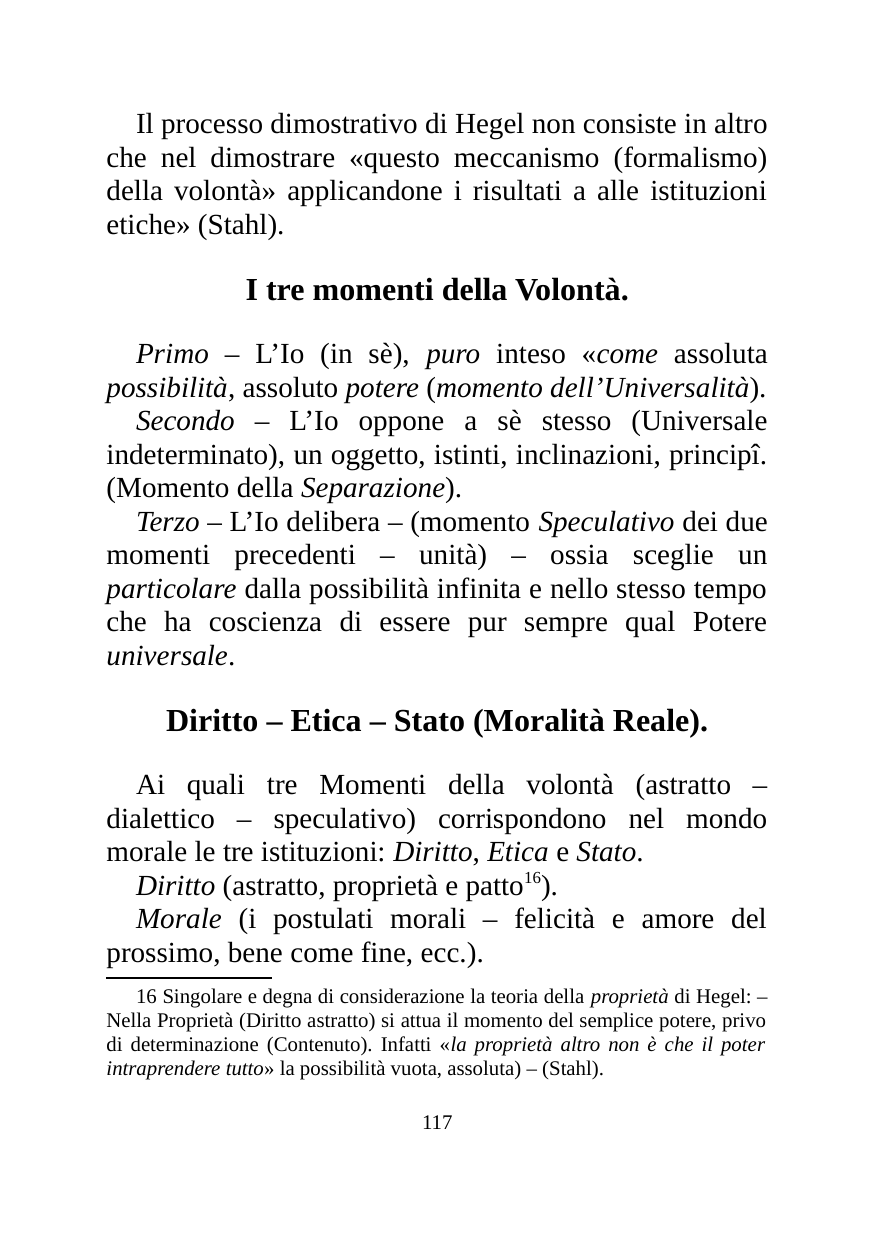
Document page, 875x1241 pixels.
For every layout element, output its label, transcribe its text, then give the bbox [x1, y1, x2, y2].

text Secondo – L’Io oppone a sè stesso (Universale indeterminato), un oggetto, istinti, inclinazioni, principî. (Momento della Separazione). [106, 403, 768, 504]
subtitle I tre momenti della Volontà. [106, 270, 768, 307]
text Morale (i postulati morali – felicità e amore del prossimo, bene come fine, ecc.). [106, 902, 768, 969]
text Diritto (astratto, proprietà e patto). [106, 868, 768, 902]
text Singolare e degna di considerazione la teoria della proprietà di Hegel: – Nella Proprietà (Diritto astratto) si attua il momento del semplice potere, privo di determinazione (Contenuto). Infatti «la proprietà altro non è che il poter intraprendere tutto» la possibilità vuota, assoluta) – (Stahl). [106, 984, 768, 1080]
text Primo – L’Io (in sè), puro inteso «come assoluta possibilità, assoluto potere (momento dell’Universalità). [106, 336, 768, 403]
text Terzo – L’Io delibera – (momento Speculativo dei due momenti precedenti – unità) – ossia sceglie un particolare dalla possibilità infinita e nello stesso tempo che ha coscienza di essere pur sempre qual Potere universale. [106, 504, 768, 672]
subtitle Diritto – Etica – Stato (Moralità Reale). [106, 701, 768, 738]
text Ai quali tre Momenti della volontà (astratto – dialettico – speculativo) corrispondono nel mondo morale le tre istituzioni: Diritto, Etica e Stato. [106, 767, 768, 868]
text Il processo dimostrativo di Hegel non consiste in altro che nel dimostrare «questo meccanismo (formalismo) della volontà» applicandone i risultati a alle istituzioni etiche» (Stahl). [106, 106, 768, 240]
